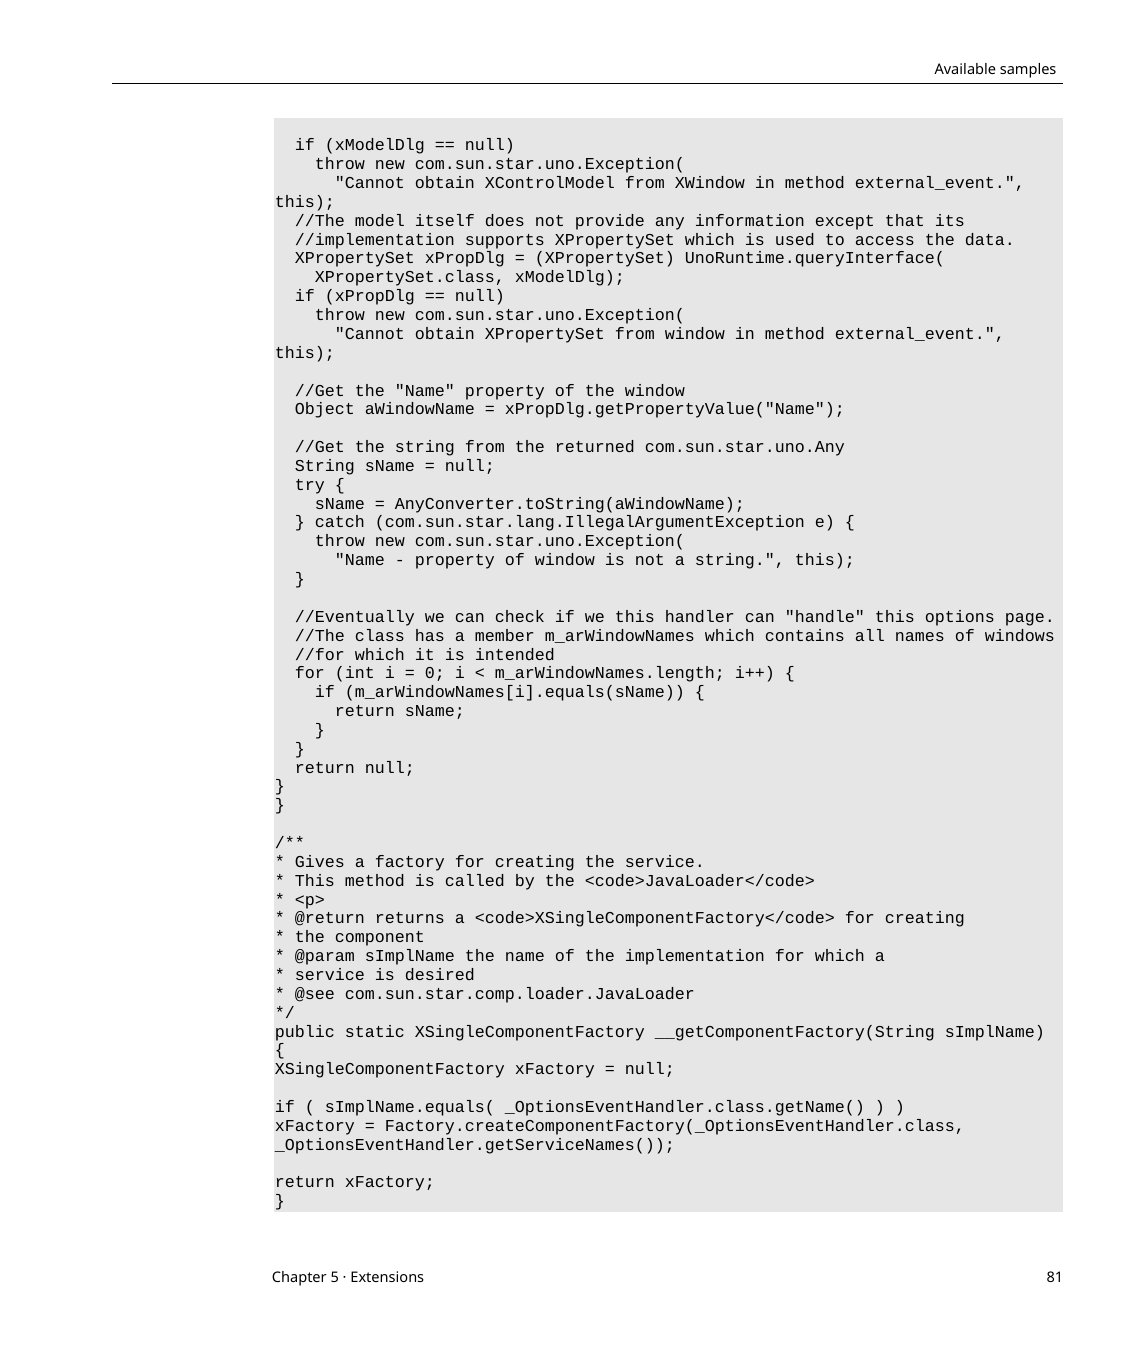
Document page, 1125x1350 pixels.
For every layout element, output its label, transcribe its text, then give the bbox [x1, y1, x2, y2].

text if (xModelDlg == null) throw new com.sun.star.uno.Exception( "Cannot obtain XControlModel from XWindow in method external_event.", this); //The model itself does not provide any information except that its //implementation supports XPropertySet which is used to access the data. XPropertySet xPropDlg = (XPropertySet) UnoRuntime.queryInterface( XPropertySet.class, xModelDlg); if (xPropDlg == null) throw new com.sun.star.uno.Exception( "Cannot obtain XPropertySet from window in method external_event.", this); //Get the "Name" property of the window Object aWindowName = xPropDlg.getPropertyValue("Name"); //Get the string from the returned com.sun.star.uno.Any String sName = null; try { sName = AnyConverter.toString(aWindowName); } catch (com.sun.star.lang.IllegalArgumentException e) { throw new com.sun.star.uno.Exception( "Name - property of window is not a string.", this); } //Eventually we can check if we this handler can "handle" this options page. //The class has a member m_arWindowNames which contains all names of windows //for which it is intended for (int i = 0; i < m_arWindowNames.length; i++) { if (m_arWindowNames[i].equals(sName)) { return sName; } } return null; } } /** * Gives a factory for creating the service. * This method is called by the <code>JavaLoader</code> * <p> * @return returns a <code>XSingleComponentFactory</code> for creating * the component * @param sImplName the name of the implementation for which a * service is desired * @see com.sun.star.comp.loader.JavaLoader */ public static XSingleComponentFactory __getComponentFactory(String sImplName) { XSingleComponentFactory xFactory = null; if ( sImplName.equals( _OptionsEventHandler.class.getName() ) ) xFactory = Factory.createComponentFactory(_OptionsEventHandler.class, _OptionsEventHandler.getServiceNames()); return xFactory; } [274, 118, 1063, 1212]
